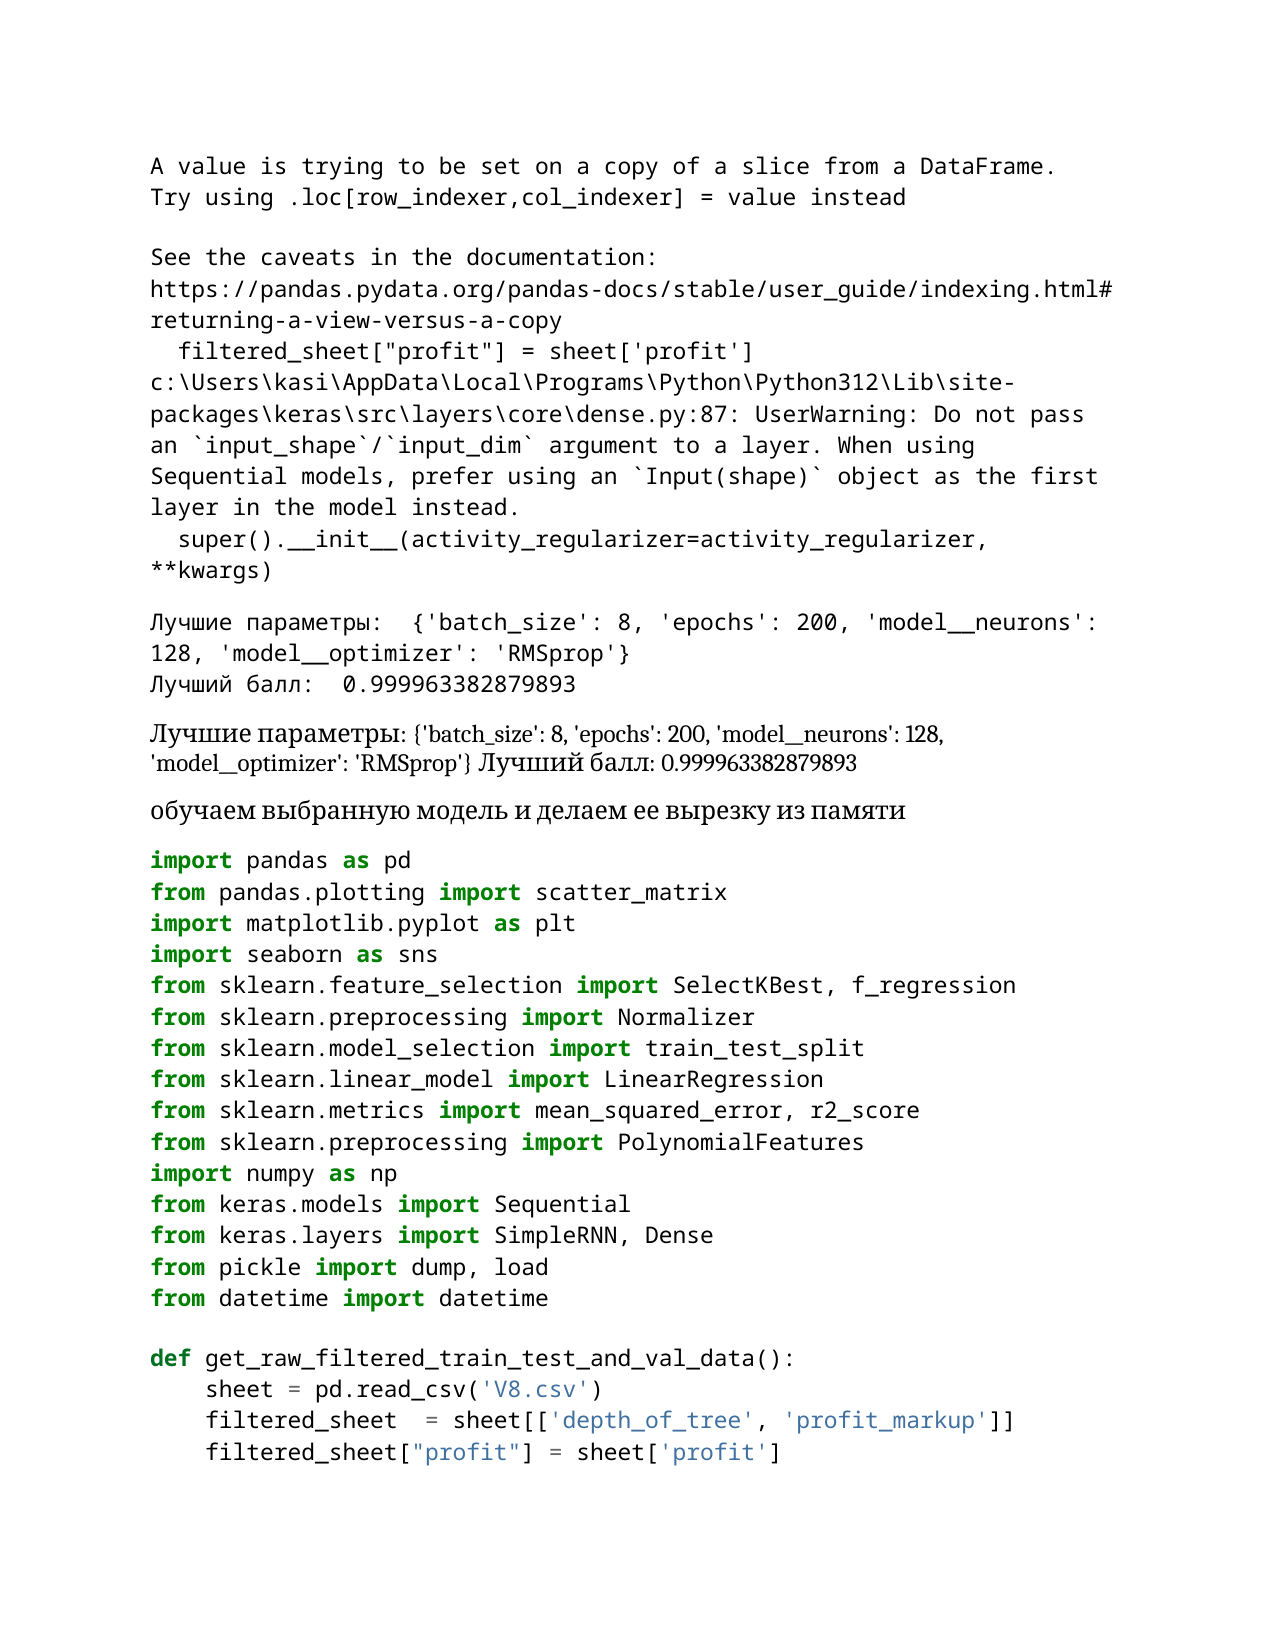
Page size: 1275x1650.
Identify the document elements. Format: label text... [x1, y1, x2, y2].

text A value is trying to be set on a copy of a slice from a DataFrame. Try using .loc[row_indexer,col_indexer] = value instead See the caveats in the documentation: https://pandas.pydata.org/pandas-docs/stable/user_guide/indexing.html#returning-a-view-versus-a-copy filtered_sheet["profit"] = sheet['profit'] c:\Users\kasi\AppData\Local\Programs\Python\Python312\Lib\site-packages\keras\src\layers\core\dense.py:87: UserWarning: Do not pass an `input_shape`/`input_dim` argument to a layer. When using Sequential models, prefer using an `Input(shape)` object as the first layer in the model instead. super().__init__(activity_regularizer=activity_regularizer, **kwargs) [150, 150, 1125, 585]
text Лучшие параметры: {'batch_size': 8, 'epochs': 200, 'model__neurons': 128, 'model__optimizer': 'RMSprop'} Лучший балл: 0.999963382879893 [150, 606, 1125, 699]
text Лучшие параметры: {'batch_size': 8, 'epochs': 200, 'model__neurons': 128, 'model__optimizer': 'RMSprop'} Лучший балл: 0.999963382879893 [150, 720, 1125, 778]
text import pandas as pd from pandas.plotting import scatter_matrix import matplotlib.pyplot as plt import seaborn as sns from sklearn.feature_selection import SelectKBest, f_regression from sklearn.preprocessing import Normalizer from sklearn.model_selection import train_test_split from sklearn.linear_model import LinearRegression from sklearn.metrics import mean_squared_error, r2_score from sklearn.preprocessing import PolynomialFeatures import numpy as np from keras.models import Sequential from keras.layers import SimpleRNN, Dense from pickle import dump, load from datetime import datetime def get_raw_filtered_train_test_and_val_data(): sheet = pd.read_csv('V8.csv') filtered_sheet = sheet[['depth_of_tree', 'profit_markup']] filtered_sheet["profit"] = sheet['profit'] [150, 844, 1125, 1495]
text обучаем выбранную модель и делаем ее вырезку из памяти [150, 797, 1125, 825]
